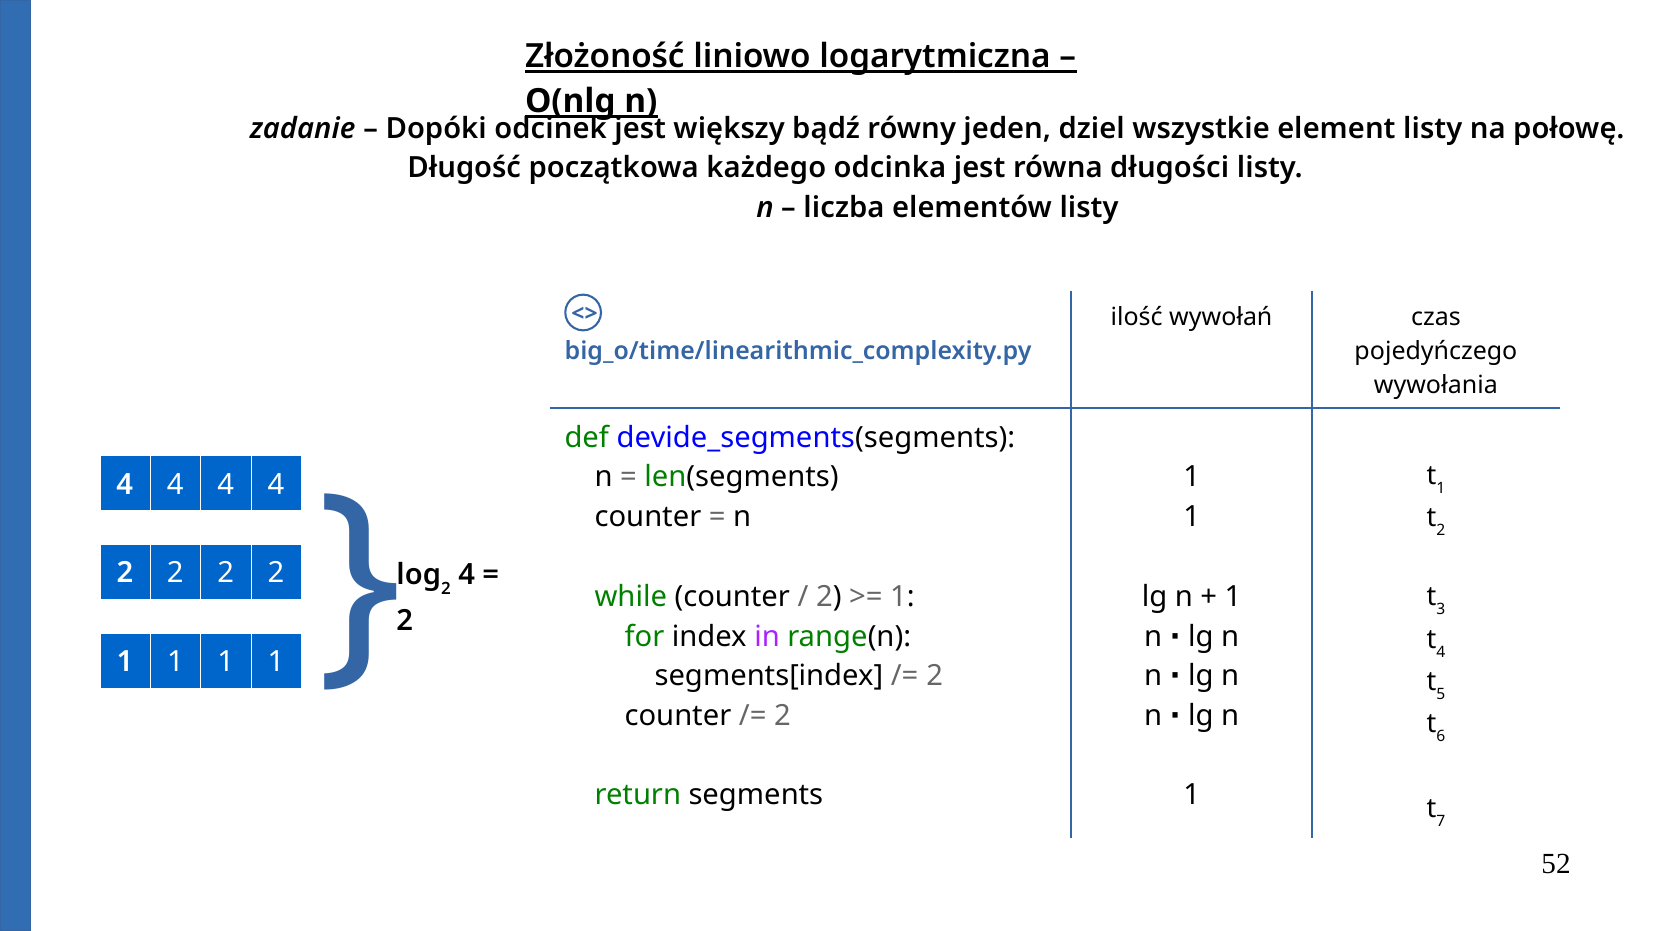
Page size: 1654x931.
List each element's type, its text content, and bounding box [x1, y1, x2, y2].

table_header 4 [252, 456, 301, 510]
table_header ilość wywołań [1072, 291, 1311, 407]
table_header 1 [252, 634, 301, 688]
text_box Złożoność liniowo logarytmiczna – O(nlg n) [510, 24, 1156, 99]
text_box } [302, 406, 367, 705]
table_header 2 [151, 545, 200, 599]
table_header 1 [101, 634, 150, 688]
table_header 4 [201, 456, 251, 510]
table_header big_o/time/linearithmic_complexity.py [550, 291, 1070, 407]
text_box zadanie – Dopóki odcinek jest większy bądź równy jeden, dziel wszystkie element listy na połowę. Długość początkowa każdego odcinka jest równa długości listy. n – liczba elementów listy [234, 99, 1501, 225]
table_header 4 [101, 456, 150, 510]
table_header 1 [151, 634, 200, 688]
table_header 1 [201, 634, 251, 688]
text_box <> [556, 289, 613, 336]
table_header czas pojedyńczego wywołania [1313, 291, 1560, 407]
text_box [0, 0, 31, 931]
table_cell def devide_segments(segments): n = len(segments) counter = n while (counter / 2) >= 1: for index in range(n): segments[index] /= 2 counter /= 2 return segments [550, 409, 1070, 838]
table_header 4 [151, 456, 200, 510]
table_header 2 [201, 545, 251, 599]
table_header 2 [101, 545, 150, 599]
table_cell 1 1 lg n + 1 n ⋅ lg n n ⋅ lg n n ⋅ lg n 1 [1072, 409, 1311, 838]
text_box log2 4 = 2 [381, 546, 526, 604]
table_header 2 [252, 545, 301, 599]
table_cell t1 t2 t3 t4 t5 t6 t7 [1313, 409, 1560, 838]
